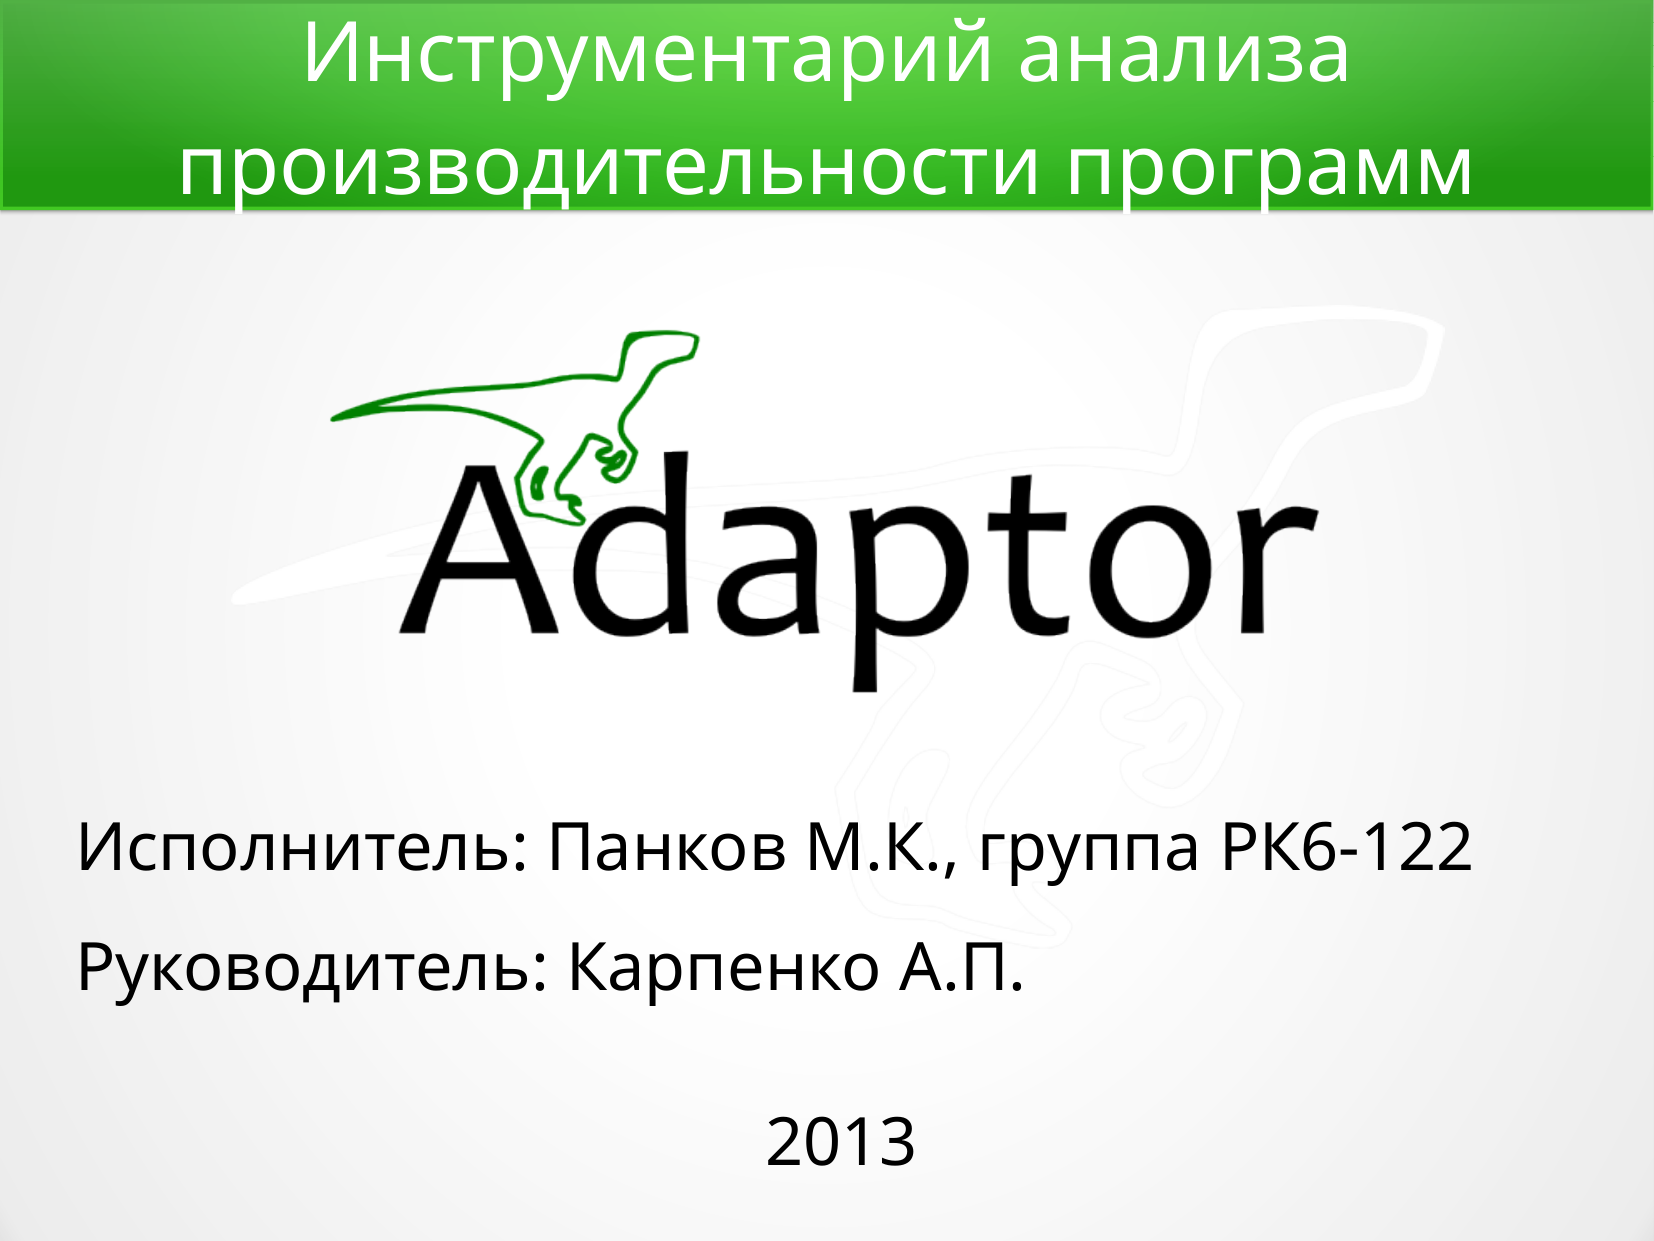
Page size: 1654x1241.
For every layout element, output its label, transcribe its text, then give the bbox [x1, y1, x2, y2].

title Инструментарий анализа производительности программ [82, 2, 1571, 210]
list 2013 [735, 1094, 949, 1200]
list Исполнитель: Панков М.К., группа РК6‑122 Руководитель: Карпенко А.П. [75, 799, 1564, 1025]
picture [231, 225, 1445, 826]
